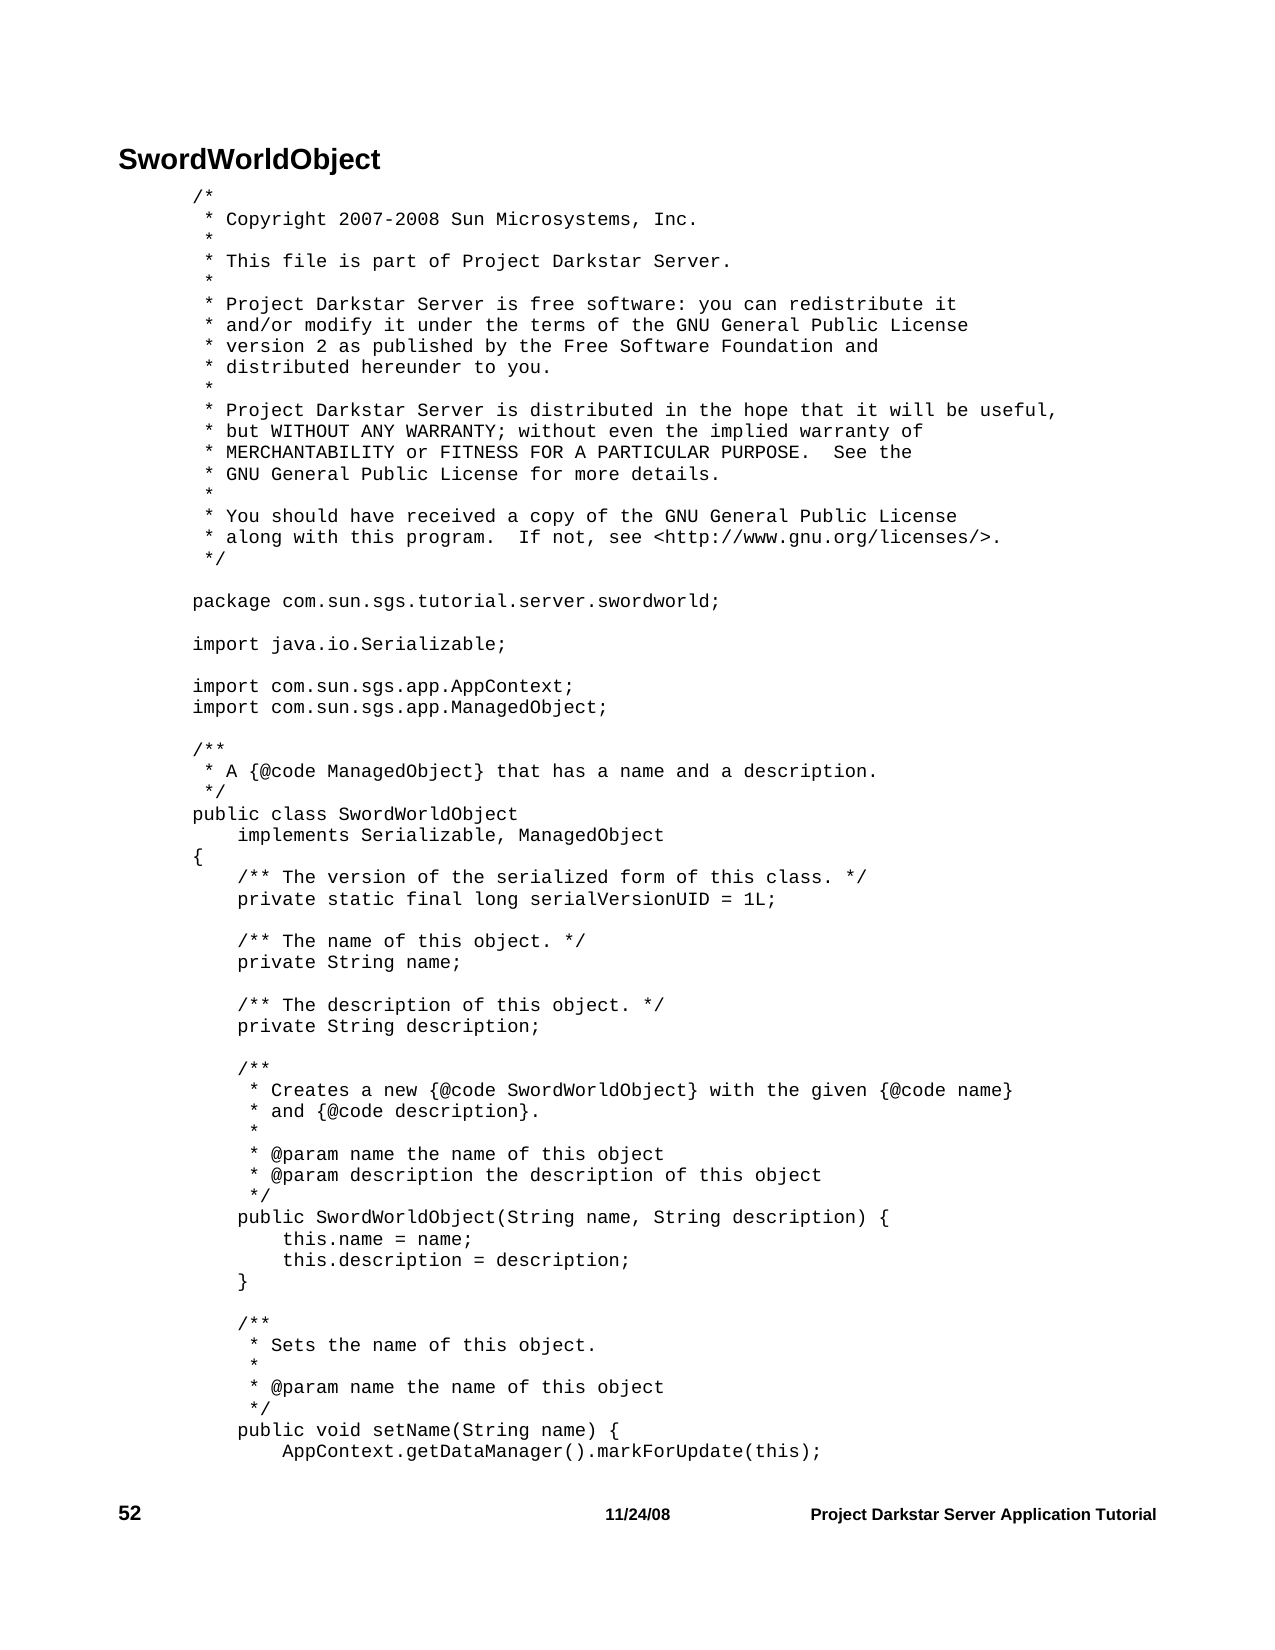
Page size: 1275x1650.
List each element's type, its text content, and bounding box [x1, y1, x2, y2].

text * along with this program. If not, see <http://www.gnu.org/licenses/>. [192, 528, 1098, 549]
text /** The description of this object. */ [192, 996, 1098, 1017]
text public void setName(String name) { [192, 1421, 1098, 1442]
text * GNU General Public License for more details. [192, 464, 1098, 486]
text private String description; [192, 1017, 1098, 1038]
text implements Serializable, ManagedObject [192, 826, 1098, 847]
text * [192, 379, 1098, 401]
subtitle SwordWorldObject [118, 143, 1157, 176]
text * Copyright 2007-2008 Sun Microsystems, Inc. [192, 209, 1098, 231]
text * [192, 231, 1098, 252]
text */ [192, 1399, 1098, 1421]
text * distributed hereunder to you. [192, 358, 1098, 379]
text /** The name of this object. */ [192, 932, 1098, 953]
text /** [192, 1314, 1098, 1336]
text this.description = description; [192, 1251, 1098, 1272]
text import java.io.Serializable; [192, 634, 1098, 656]
text private static final long serialVersionUID = 1L; [192, 889, 1098, 911]
text import com.sun.sgs.app.AppContext; [192, 677, 1098, 698]
text /* [192, 188, 1098, 209]
text /** [192, 1059, 1098, 1081]
text private String name; [192, 953, 1098, 974]
text * Project Darkstar Server is free software: you can redistribute it [192, 294, 1098, 316]
text package com.sun.sgs.tutorial.server.swordworld; [192, 592, 1098, 613]
text * and {@code description}. [192, 1102, 1098, 1123]
text AppContext.getDataManager().markForUpdate(this); [192, 1442, 1098, 1463]
text */ [192, 1187, 1098, 1208]
text * MERCHANTABILITY or FITNESS FOR A PARTICULAR PURPOSE. See the [192, 443, 1098, 464]
text * but WITHOUT ANY WARRANTY; without even the implied warranty of [192, 422, 1098, 443]
text * [192, 1357, 1098, 1378]
text import com.sun.sgs.app.ManagedObject; [192, 698, 1098, 719]
text * @param description the description of this object [192, 1166, 1098, 1187]
text * This file is part of Project Darkstar Server. [192, 252, 1098, 273]
text * @param name the name of this object [192, 1378, 1098, 1399]
text * [192, 273, 1098, 294]
text * version 2 as published by the Free Software Foundation and [192, 337, 1098, 358]
text * Sets the name of this object. [192, 1336, 1098, 1357]
text /** The version of the serialized form of this class. */ [192, 868, 1098, 889]
text this.name = name; [192, 1229, 1098, 1251]
text } [192, 1272, 1098, 1293]
text public SwordWorldObject(String name, String description) { [192, 1208, 1098, 1229]
text * A {@code ManagedObject} that has a name and a description. [192, 762, 1098, 783]
text */ [192, 783, 1098, 804]
text * Project Darkstar Server is distributed in the hope that it will be useful, [192, 401, 1098, 422]
text * [192, 486, 1098, 507]
text * [192, 1123, 1098, 1144]
text /** [192, 741, 1098, 762]
text * You should have received a copy of the GNU General Public License [192, 507, 1098, 528]
text */ [192, 549, 1098, 571]
text * and/or modify it under the terms of the GNU General Public License [192, 316, 1098, 337]
text { [192, 847, 1098, 868]
text public class SwordWorldObject [192, 804, 1098, 826]
text * @param name the name of this object [192, 1144, 1098, 1166]
text * Creates a new {@code SwordWorldObject} with the given {@code name} [192, 1081, 1098, 1102]
